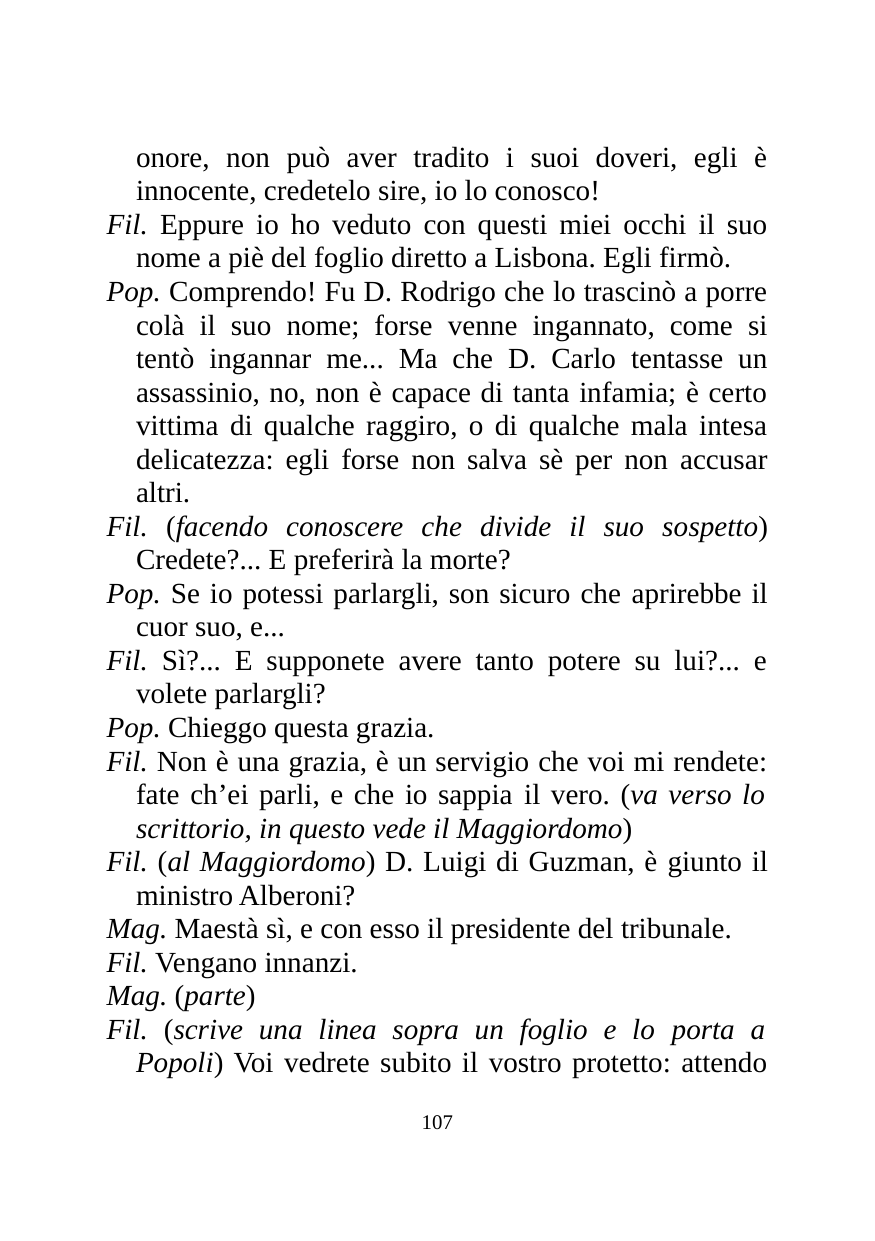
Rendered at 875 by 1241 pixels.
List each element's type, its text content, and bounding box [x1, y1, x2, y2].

text onore, non può aver tradito i suoi doveri, egli è innocente, credetelo sire, io lo conosco! [106, 140, 768, 207]
text Fil. Sì?... E supponete avere tanto potere su lui?... e volete parlargli? [106, 643, 768, 710]
text Fil. (facendo conoscere che divide il suo sospetto) Credete?... E preferirà la morte? [106, 509, 768, 576]
text Mag. (parte) [106, 978, 768, 1012]
text Mag. Maestà sì, e con esso il presidente del tribunale. [106, 911, 768, 945]
text Fil. Eppure io ho veduto con questi miei occhi il suo nome a piè del foglio diretto a Lisbona. Egli firmò. [106, 207, 768, 274]
text Pop. Se io potessi parlargli, son sicuro che aprirebbe il cuor suo, e... [106, 576, 768, 643]
text Pop. Chieggo questa grazia. [106, 710, 768, 744]
text Pop. Comprendo! Fu D. Rodrigo che lo trascinò a porre colà il suo nome; forse venne ingannato, come si tentò ingannar me... Ma che D. Carlo tentasse un assassinio, no, non è capace di tanta infamia; è certo vittima di qualche raggiro, o di qualche mala intesa delicatezza: egli forse non salva sè per non accusar altri. [106, 274, 768, 509]
text Fil. Non è una grazia, è un servigio che voi mi rendete: fate ch’ei parli, e che io sappia il vero. (va verso lo scrittorio, in questo vede il Maggiordomo) [106, 744, 768, 844]
text Fil. (al Maggiordomo) D. Luigi di Guzman, è giunto il ministro Alberoni? [106, 844, 768, 911]
text Fil. (scrive una linea sopra un foglio e lo porta a Popoli) Voi vedrete subito il vostro protetto: attendo [106, 1012, 768, 1079]
text Fil. Vengano innanzi. [106, 945, 768, 978]
